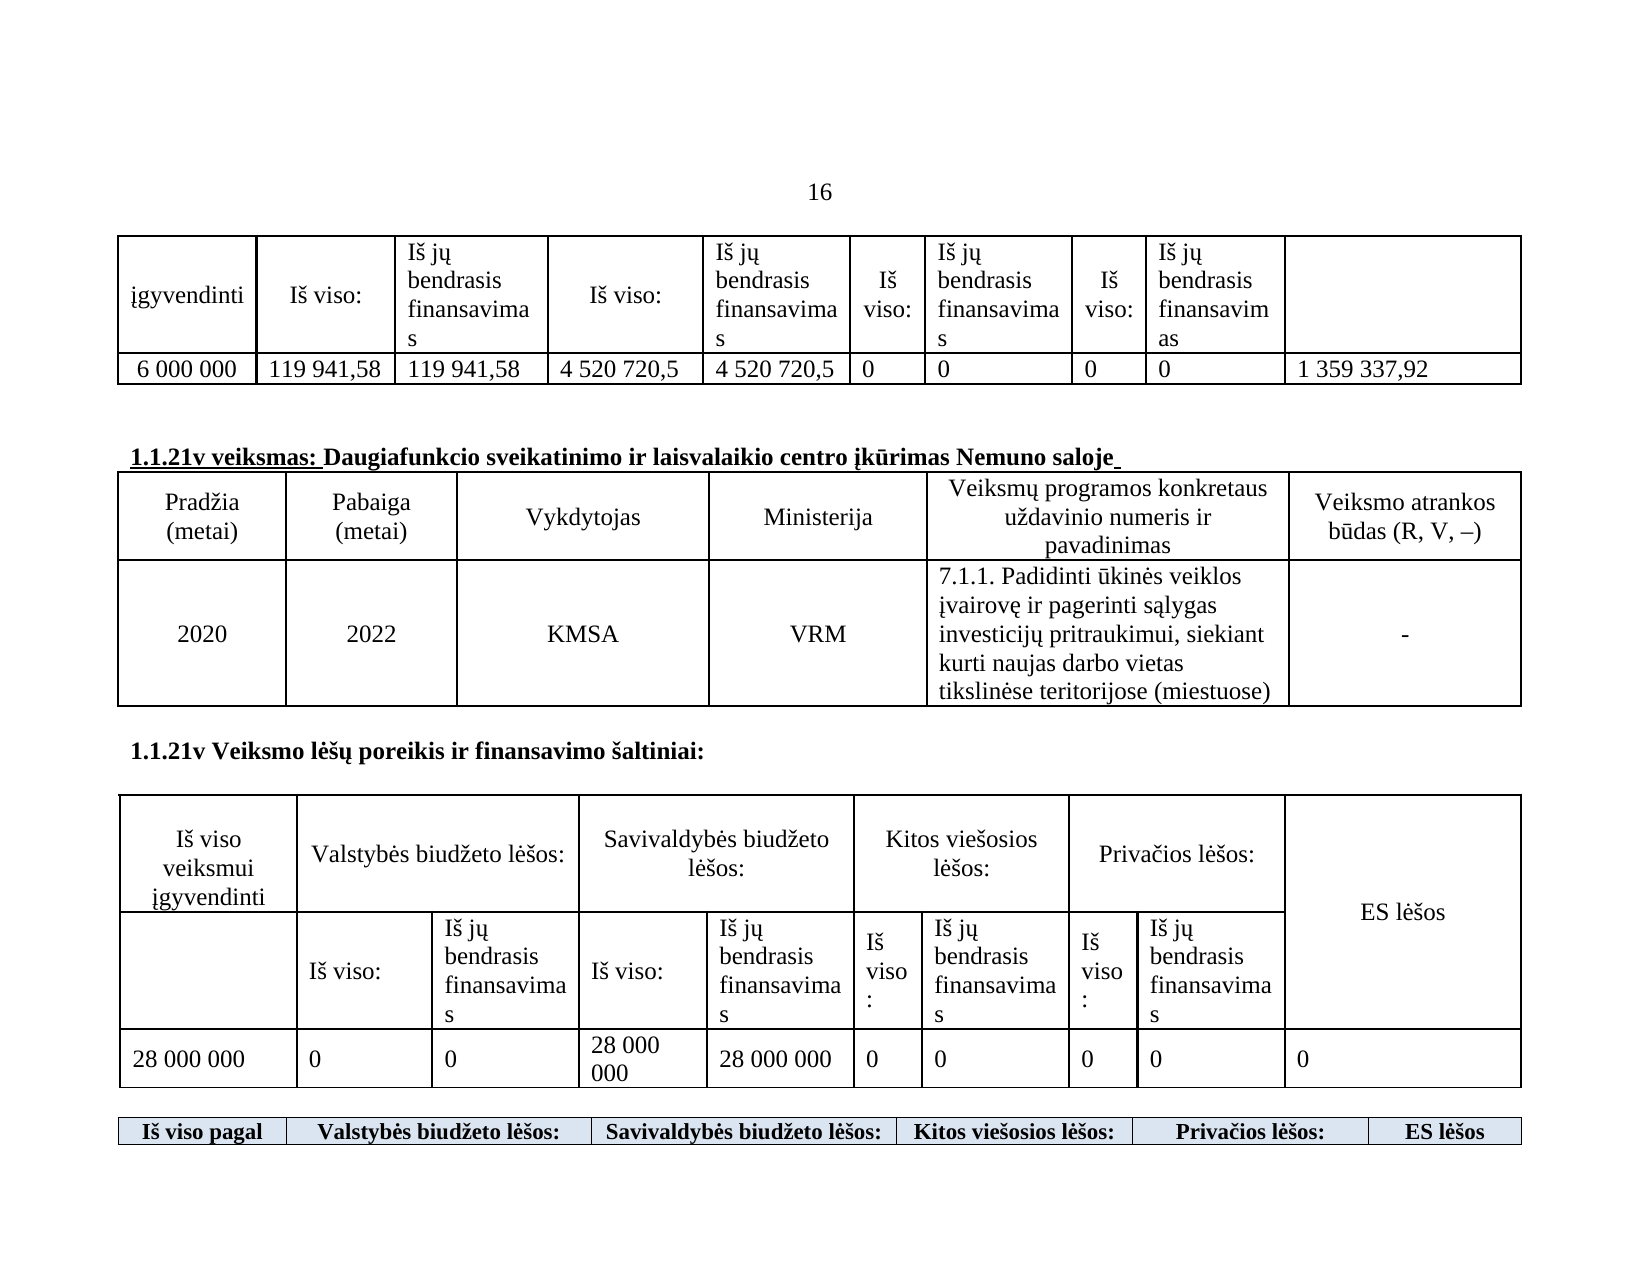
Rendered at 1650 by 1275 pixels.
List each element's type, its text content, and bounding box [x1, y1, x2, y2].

table_cell Iš jų bendrasis finansavimas [1147, 237, 1284, 352]
table_cell Iš jų bendrasis finansavimas [926, 237, 1071, 352]
table_cell [896, 1088, 953, 1117]
table_cell [1278, 1088, 1308, 1117]
table_cell 0 [855, 1030, 921, 1087]
table_cell [1484, 707, 1521, 765]
table_header 1.1.21v veiksmas: Daugiafunkcio sveikatinimo ir laisvalaikio centro įkūrimas Nemuno saloje [118, 414, 1388, 471]
table_cell 0 [1147, 354, 1284, 383]
table_cell [1459, 765, 1484, 793]
table_cell [1388, 765, 1417, 793]
table_cell Privačios lėšos: [1070, 796, 1284, 911]
table_cell [1255, 707, 1388, 765]
table_cell [732, 1088, 757, 1117]
table_cell ES lėšos [1286, 796, 1520, 1028]
table_cell Savivaldybės biudžeto lėšos: [580, 796, 853, 911]
table_cell [1308, 765, 1368, 793]
table_cell [1221, 765, 1273, 793]
table_cell 0 [926, 354, 1071, 383]
table_cell 119 941,58 [258, 354, 394, 383]
table_cell VRM [710, 561, 926, 705]
table_cell Iš viso: [298, 913, 431, 1028]
table_cell [1173, 1088, 1278, 1117]
table_cell [1289, 765, 1308, 793]
table_cell 119 941,58 [396, 354, 547, 383]
table_cell 0 [1139, 1030, 1284, 1087]
table_cell [1308, 1088, 1417, 1117]
table_cell [1417, 765, 1459, 793]
table_cell [1273, 765, 1278, 793]
table_cell Iš jų bendrasis finansavimas [396, 237, 547, 352]
table_cell Valstybės biudžeto lėšos: [298, 796, 578, 911]
table_cell 1 359 337,92 [1286, 354, 1520, 383]
table_cell 7.1.1. Padidinti ūkinės veiklos įvairovę ir pagerinti sąlygas investicijų pritraukimui, siekiant kurti naujas darbo vietas tikslinėse teritorijose (miestuose) [928, 561, 1288, 705]
table_cell Iš viso: [1073, 237, 1145, 352]
table_cell [1112, 1088, 1173, 1117]
table_cell - [1290, 561, 1520, 705]
table_cell Iš viso: [1070, 913, 1136, 1028]
table_cell Iš jų bendrasis finansavimas [708, 913, 853, 1028]
table_cell 1.1.21v Veiksmo lėšų poreikis ir finansavimo šaltiniai: [118, 707, 1255, 765]
table_cell [953, 1088, 1087, 1117]
table_cell 2022 [287, 561, 456, 705]
table_header [1484, 414, 1521, 471]
table_cell [1038, 765, 1128, 793]
table_cell Ministerija [710, 473, 926, 559]
table_cell Iš viso: [855, 913, 921, 1028]
table_cell Vykdytojas [458, 473, 708, 559]
table_cell [864, 1088, 896, 1117]
table_cell [1459, 1088, 1484, 1117]
table_cell [1087, 1088, 1112, 1117]
table_cell 0 [433, 1030, 578, 1087]
table_cell Veiksmų programos konkretaus uždavinio numeris ir pavadinimas [928, 473, 1288, 559]
table_cell Kitos viešosios lėšos: [897, 1118, 1132, 1144]
table_cell [971, 765, 1038, 793]
table_cell [1484, 1088, 1521, 1117]
table_cell 28 000 000 [580, 1030, 706, 1087]
table_cell [250, 765, 402, 793]
table_cell Iš jų bendrasis finansavimas [704, 237, 849, 352]
table_cell 0 [1070, 1030, 1136, 1087]
table_cell 0 [298, 1030, 431, 1087]
table_cell Valstybės biudžeto lėšos: [287, 1118, 591, 1144]
table_cell įgyvendinti [119, 237, 255, 352]
table_cell [402, 765, 430, 793]
table_cell 0 [1286, 1030, 1520, 1087]
table_cell 2020 [119, 561, 285, 705]
table_cell [1417, 707, 1459, 765]
table_cell [118, 1087, 145, 1117]
table_cell Iš viso: [258, 237, 394, 352]
table_cell KMSA [458, 561, 708, 705]
table_cell Pradžia (metai) [119, 473, 285, 559]
table_header [1417, 414, 1459, 471]
table_cell [1129, 765, 1221, 793]
table_cell [900, 765, 971, 793]
table_cell [1484, 765, 1521, 793]
table_cell [286, 1088, 732, 1117]
table_cell Iš viso: [580, 913, 706, 1028]
table_cell 0 [923, 1030, 1068, 1087]
table_cell Iš jų bendrasis finansavimas [923, 913, 1068, 1028]
table_cell 6 000 000 [119, 354, 255, 383]
table_cell [1369, 765, 1388, 793]
table_cell [551, 765, 680, 793]
table_cell Veiksmo atrankos būdas (R, V, –) [1290, 473, 1520, 559]
table_cell Iš viso pagal [119, 1118, 286, 1144]
table_cell Kitos viešosios lėšos: [855, 796, 1068, 911]
table_cell [1417, 1088, 1459, 1117]
table_cell [1459, 707, 1484, 765]
table_cell ES lėšos [1369, 1118, 1521, 1144]
table_cell [1285, 765, 1289, 793]
table_cell 4 520 720,5 [704, 354, 849, 383]
table_cell [876, 765, 899, 793]
table_header [1388, 414, 1417, 471]
table_cell [680, 765, 704, 793]
table_cell [1388, 707, 1417, 765]
table_cell [118, 765, 250, 793]
table_cell [1278, 765, 1284, 793]
table_cell 28 000 000 [121, 1030, 296, 1087]
table_cell Privačios lėšos: [1133, 1118, 1368, 1144]
table_cell 28 000 000 [708, 1030, 853, 1087]
table_cell Savivaldybės biudžeto lėšos: [592, 1118, 896, 1144]
table_cell [121, 913, 296, 1028]
table_cell Iš viso: [851, 237, 924, 352]
table_cell Iš viso veiksmui įgyvendinti [121, 796, 296, 911]
table_cell Iš viso: [549, 237, 702, 352]
table_cell Iš jų bendrasis finansavimas [1139, 913, 1284, 1028]
table_header [1459, 414, 1484, 471]
table_cell Iš jų bendrasis finansavimas [433, 913, 578, 1028]
table_cell [1286, 237, 1520, 352]
table_cell [757, 1088, 864, 1117]
table_cell [430, 765, 551, 793]
table_cell 4 520 720,5 [549, 354, 702, 383]
table_cell [704, 765, 876, 793]
table_cell [145, 1088, 286, 1117]
table_cell 0 [851, 354, 924, 383]
table_cell Pabaiga (metai) [287, 473, 456, 559]
table_cell 0 [1073, 354, 1145, 383]
